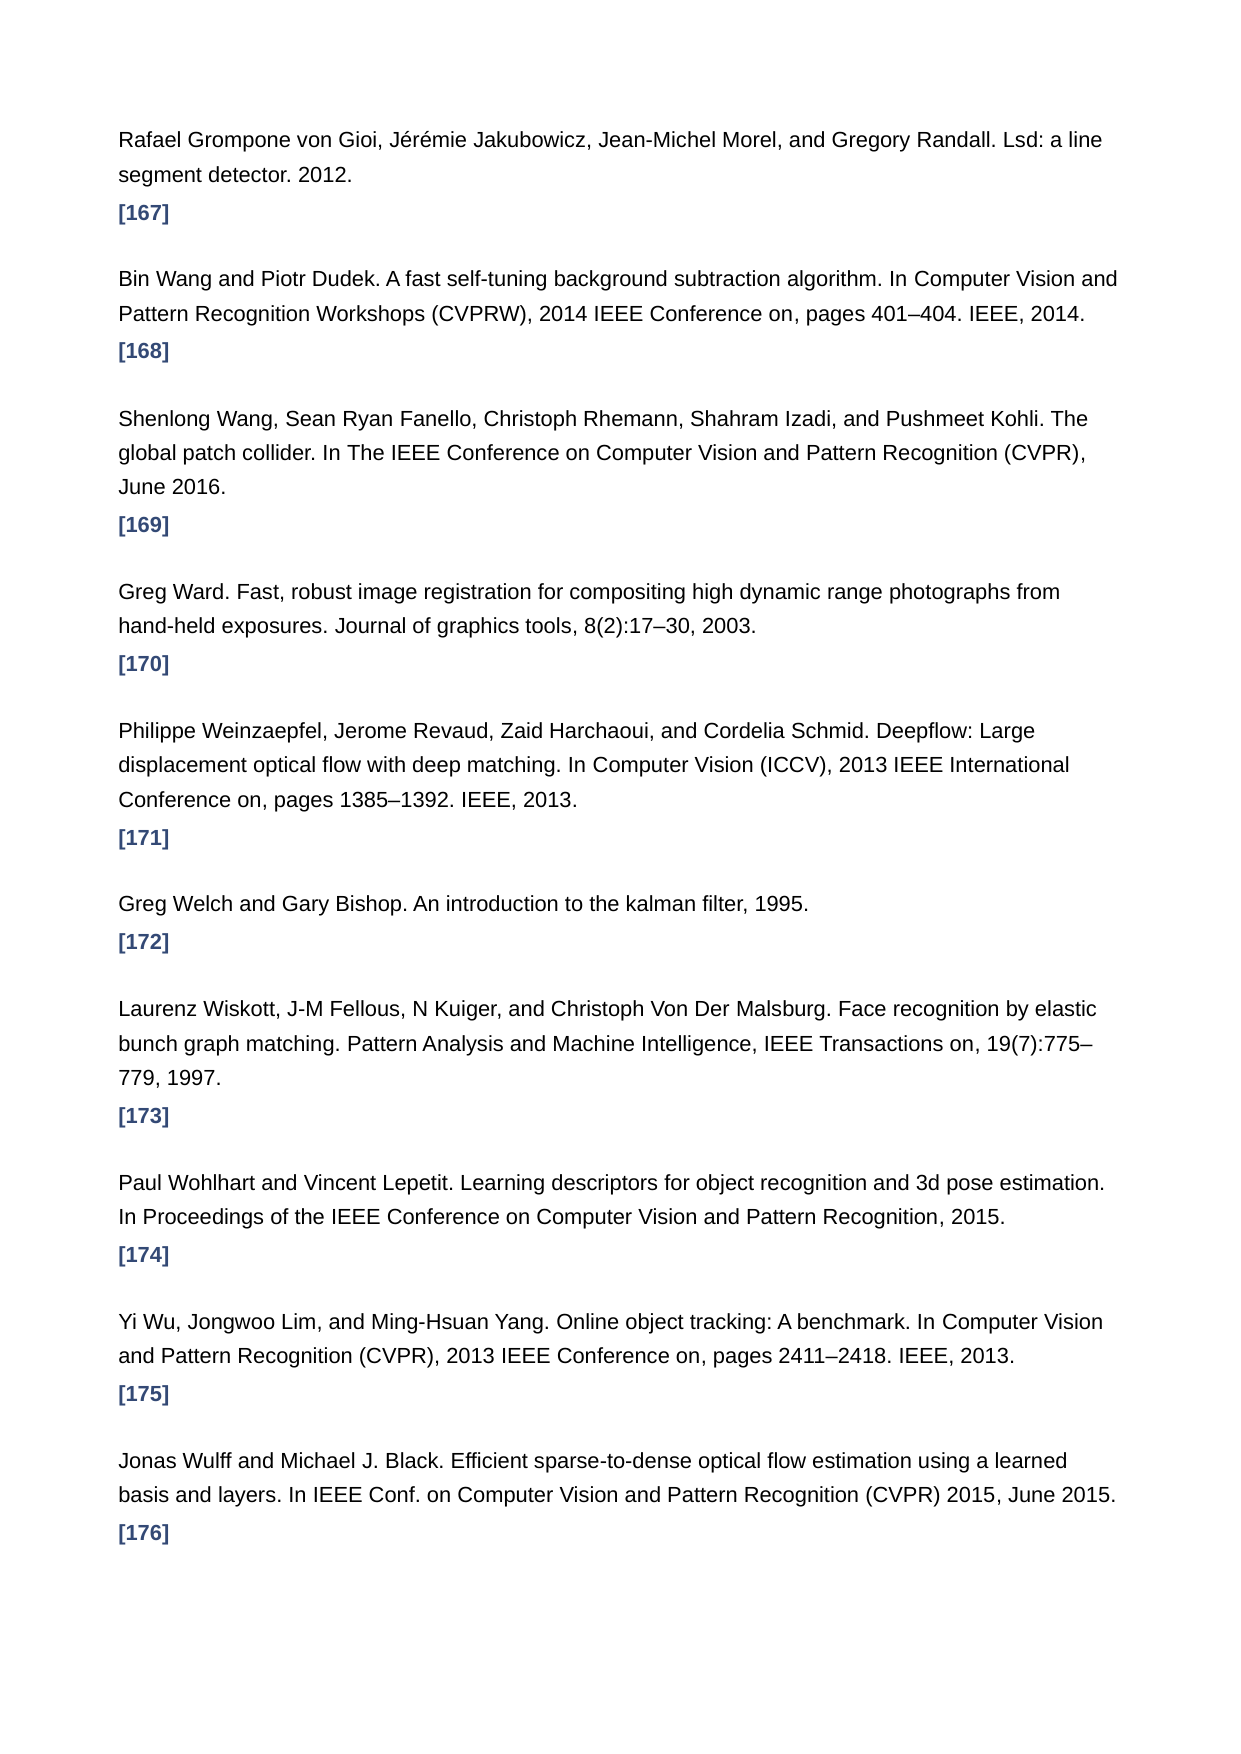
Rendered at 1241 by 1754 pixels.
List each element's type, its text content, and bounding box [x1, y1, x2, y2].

text Jonas Wulff and Michael J. Black. Efficient sparse-to-dense optical flow estimation using a learned basis and layers. In IEEE Conf. on Computer Vision and Pattern Recognition (CVPR) 2015, June 2015. [118, 1438, 1122, 1507]
subtitle [172] [118, 929, 1106, 954]
text Laurenz Wiskott, J-M Fellous, N Kuiger, and Christoph Von Der Malsburg. Face recognition by elastic bunch graph matching. Pattern Analysis and Machine Intelligence, IEEE Transactions on, 19(7):775–779, 1997. [118, 987, 1122, 1090]
text Shenlong Wang, Sean Ryan Fanello, Christoph Rhemann, Shahram Izadi, and Pushmeet Kohli. The global patch collider. In The IEEE Conference on Computer Vision and Pattern Recognition (CVPR), June 2016. [118, 396, 1122, 499]
text Rafael Grompone von Gioi, Jérémie Jakubowicz, Jean-Michel Morel, and Gregory Randall. Lsd: a line segment detector. 2012. [118, 118, 1122, 187]
subtitle [169] [118, 512, 1106, 537]
text Bin Wang and Piotr Dudek. A fast self-tuning background subtraction algorithm. In Computer Vision and Pattern Recognition Workshops (CVPRW), 2014 IEEE Conference on, pages 401–404. IEEE, 2014. [118, 257, 1122, 326]
text Philippe Weinzaepfel, Jerome Revaud, Zaid Harchaoui, and Cordelia Schmid. Deepflow: Large displacement optical flow with deep matching. In Computer Vision (ICCV), 2013 IEEE International Conference on, pages 1385–1392. IEEE, 2013. [118, 709, 1122, 812]
subtitle [171] [118, 824, 1106, 849]
subtitle [174] [118, 1242, 1106, 1267]
text Greg Welch and Gary Bishop. An introduction to the kalman filter, 1995. [118, 882, 1122, 917]
subtitle [176] [118, 1520, 1106, 1545]
subtitle [168] [118, 338, 1106, 364]
text Yi Wu, Jongwoo Lim, and Ming-Hsuan Yang. Online object tracking: A benchmark. In Computer Vision and Pattern Recognition (CVPR), 2013 IEEE Conference on, pages 2411–2418. IEEE, 2013. [118, 1299, 1122, 1368]
text Paul Wohlhart and Vincent Lepetit. Learning descriptors for object recognition and 3d pose estimation. In Proceedings of the IEEE Conference on Computer Vision and Pattern Recognition, 2015. [118, 1160, 1122, 1229]
subtitle [170] [118, 651, 1106, 676]
subtitle [167] [118, 199, 1106, 224]
subtitle [175] [118, 1381, 1106, 1406]
subtitle [173] [118, 1102, 1106, 1128]
text Greg Ward. Fast, robust image registration for compositing high dynamic range photographs from hand-held exposures. Journal of graphics tools, 8(2):17–30, 2003. [118, 570, 1122, 638]
